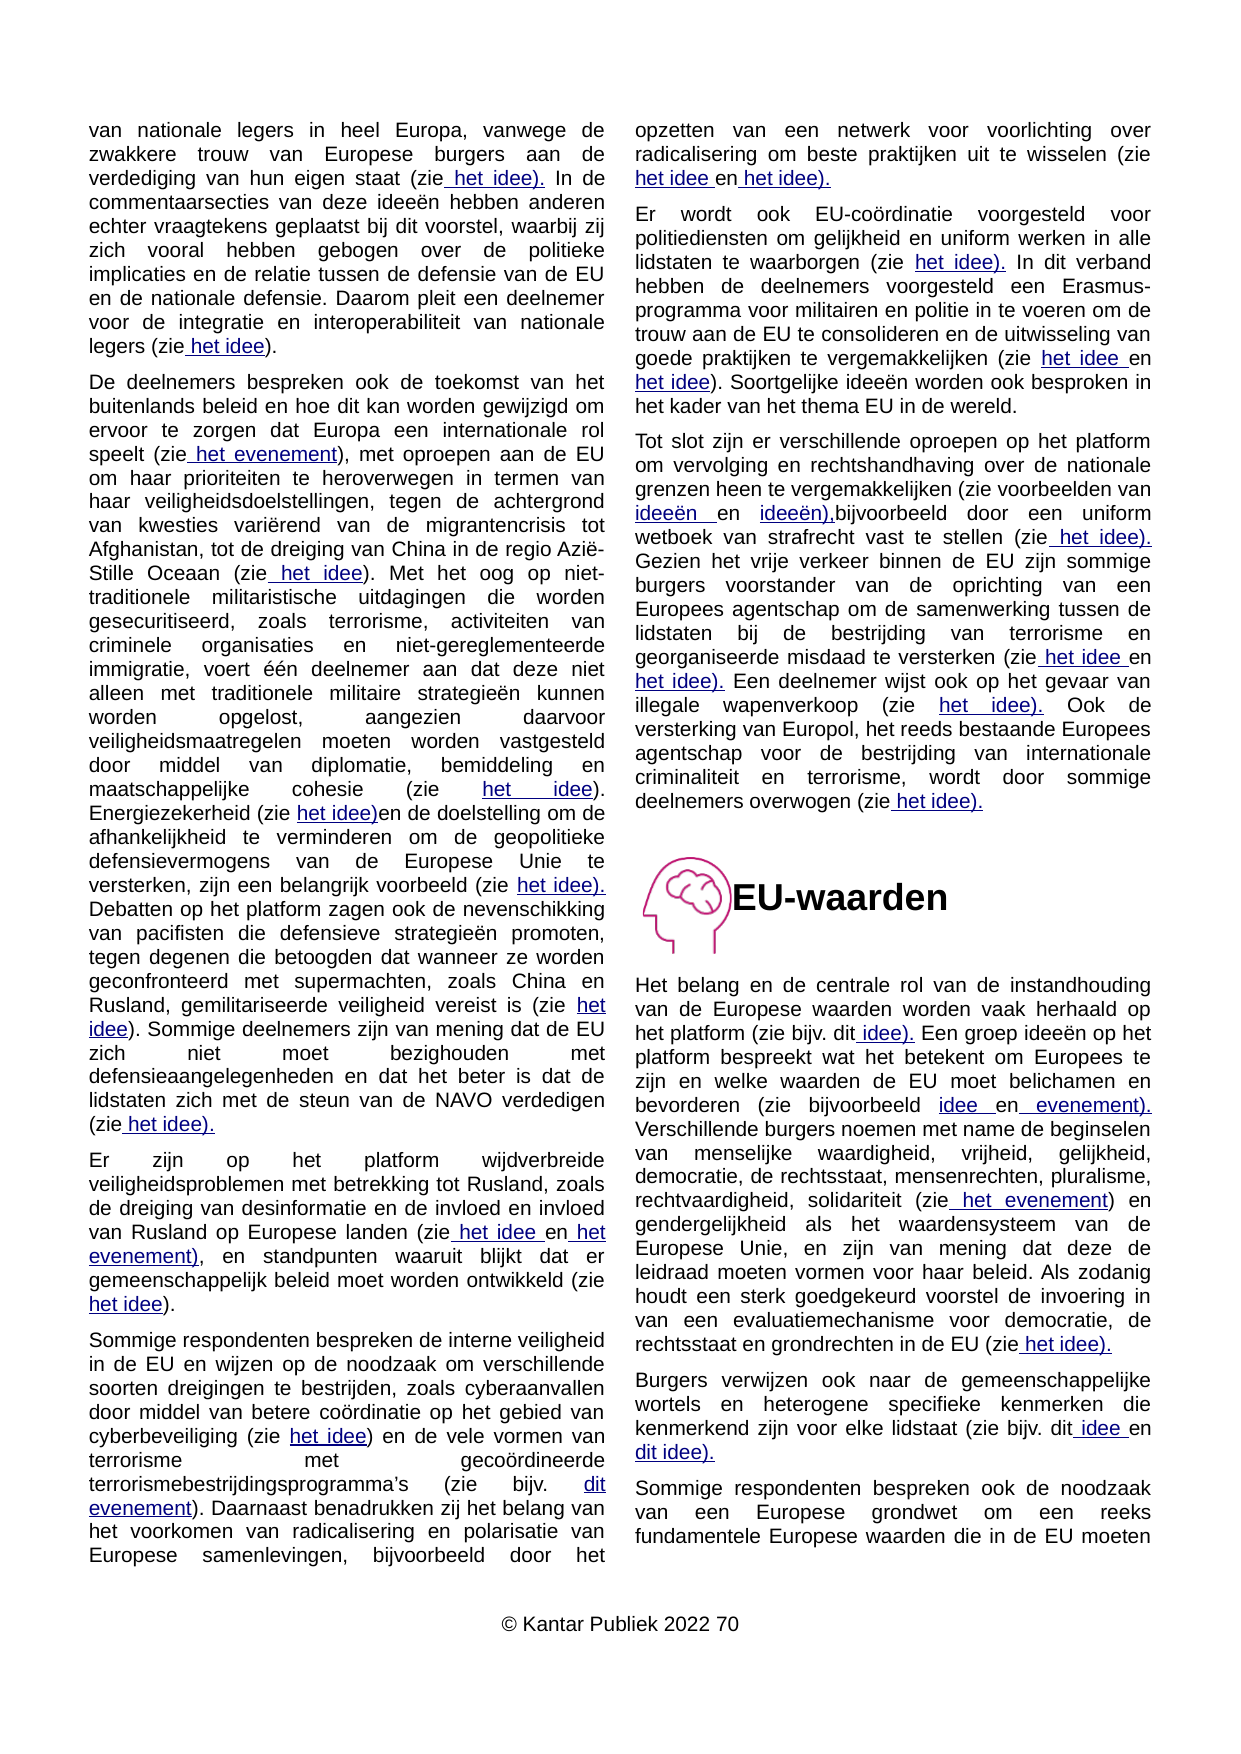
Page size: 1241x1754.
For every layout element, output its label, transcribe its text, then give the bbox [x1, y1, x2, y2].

text van nationale legers in heel Europa, vanwege de zwakkere trouw van Europese burgers aan de verdediging van hun eigen staat (zie het idee). In de commentaarsecties van deze ideeën hebben anderen echter vraagtekens geplaatst bij dit voorstel, waarbij zij zich vooral hebben gebogen over de politieke implicaties en de relatie tussen de defensie van de EU en de nationale defensie. Daarom pleit een deelnemer voor de integratie en interoperabiliteit van nationale legers (zie het idee). [88, 118, 605, 358]
picture [642, 857, 732, 954]
subtitle EU-waarden [732, 875, 1152, 918]
text Sommige respondenten bespreken de interne veiligheid in de EU en wijzen op de noodzaak om verschillende soorten dreigingen te bestrijden, zoals cyberaanvallen door middel van betere coördinatie op het gebied van cyberbeveiliging (zie het idee) en de vele vormen van terrorisme met gecoördineerde terrorismebestrijdingsprogramma’s (zie bijv. dit evenement). Daarnaast benadrukken zij het belang van het voorkomen van radicalisering en polarisatie van Europese samenlevingen, bijvoorbeeld door het [88, 1328, 605, 1567]
text Er zijn op het platform wijdverbreide veiligheidsproblemen met betrekking tot Rusland, zoals de dreiging van desinformatie en de invloed en invloed van Rusland op Europese landen (zie het idee en het evenement), en standpunten waaruit blijkt dat er gemeenschappelijk beleid moet worden ontwikkeld (zie het idee). [88, 1148, 605, 1316]
text Er wordt ook EU-coördinatie voorgesteld voor politiediensten om gelijkheid en uniform werken in alle lidstaten te waarborgen (zie het idee). In dit verband hebben de deelnemers voorgesteld een Erasmus-programma voor militairen en politie in te voeren om de trouw aan de EU te consolideren en de uitwisseling van goede praktijken te vergemakkelijken (zie het idee en het idee). Soortgelijke ideeën worden ook besproken in het kader van het thema EU in de wereld. [635, 202, 1152, 417]
text Sommige respondenten bespreken ook de noodzaak van een Europese grondwet om een reeks fundamentele Europese waarden die in de EU moeten [635, 1476, 1152, 1547]
text De deelnemers bespreken ook de toekomst van het buitenlands beleid en hoe dit kan worden gewijzigd om ervoor te zorgen dat Europa een internationale rol speelt (zie het evenement), met oproepen aan de EU om haar prioriteiten te heroverwegen in termen van haar veiligheidsdoelstellingen, tegen de achtergrond van kwesties variërend van de migrantencrisis tot Afghanistan, tot de dreiging van China in de regio Azië-Stille Oceaan (zie het idee). Met het oog op niet-traditionele militaristische uitdagingen die worden gesecuritiseerd, zoals terrorisme, activiteiten van criminele organisaties en niet-gereglementeerde immigratie, voert één deelnemer aan dat deze niet alleen met traditionele militaire strategieën kunnen worden opgelost, aangezien daarvoor veiligheidsmaatregelen moeten worden vastgesteld door middel van diplomatie, bemiddeling en maatschappelijke cohesie (zie het idee). Energiezekerheid (zie het idee)en de doelstelling om de afhankelijkheid te verminderen om de geopolitieke defensievermogens van de Europese Unie te versterken, zijn een belangrijk voorbeeld (zie het idee). Debatten op het platform zagen ook de nevenschikking van pacifisten die defensieve strategieën promoten, tegen degenen die betoogden dat wanneer ze worden geconfronteerd met supermachten, zoals China en Rusland, gemilitariseerde veiligheid vereist is (zie het idee). Sommige deelnemers zijn van mening dat de EU zich niet moet bezighouden met defensieaangelegenheden en dat het beter is dat de lidstaten zich met de steun van de NAVO verdedigen (zie het idee). [88, 369, 605, 1136]
subtitle [635, 875, 642, 918]
text Het belang en de centrale rol van de instandhouding van de Europese waarden worden vaak herhaald op het platform (zie bijv. dit idee). Een groep ideeën op het platform bespreekt wat het betekent om Europees te zijn en welke waarden de EU moet belichamen en bevorderen (zie bijvoorbeeld idee en evenement). Verschillende burgers noemen met name de beginselen van menselijke waardigheid, vrijheid, gelijkheid, democratie, de rechtsstaat, mensenrechten, pluralisme, rechtvaardigheid, solidariteit (zie het evenement) en gendergelijkheid als het waardensysteem van de Europese Unie, en zijn van mening dat deze de leidraad moeten vormen voor haar beleid. Als zodanig houdt een sterk goedgekeurd voorstel de invoering in van een evaluatiemechanisme voor democratie, de rechtsstaat en grondrechten in de EU (zie het idee). [635, 973, 1152, 1356]
text Burgers verwijzen ook naar de gemeenschappelijke wortels en heterogene specifieke kenmerken die kenmerkend zijn voor elke lidstaat (zie bijv. dit idee en dit idee). [635, 1368, 1152, 1464]
text opzetten van een netwerk voor voorlichting over radicalisering om beste praktijken uit te wisselen (zie het idee en het idee). [635, 118, 1152, 190]
text Tot slot zijn er verschillende oproepen op het platform om vervolging en rechtshandhaving over de nationale grenzen heen te vergemakkelijken (zie voorbeelden van ideeën en ideeën),bijvoorbeeld door een uniform wetboek van strafrecht vast te stellen (zie het idee). Gezien het vrije verkeer binnen de EU zijn sommige burgers voorstander van de oprichting van een Europees agentschap om de samenwerking tussen de lidstaten bij de bestrijding van terrorisme en georganiseerde misdaad te versterken (zie het idee en het idee). Een deelnemer wijst ook op het gevaar van illegale wapenverkoop (zie het idee). Ook de versterking van Europol, het reeds bestaande Europees agentschap voor de bestrijding van internationale criminaliteit en terrorisme, wordt door sommige deelnemers overwogen (zie het idee). [635, 429, 1152, 813]
